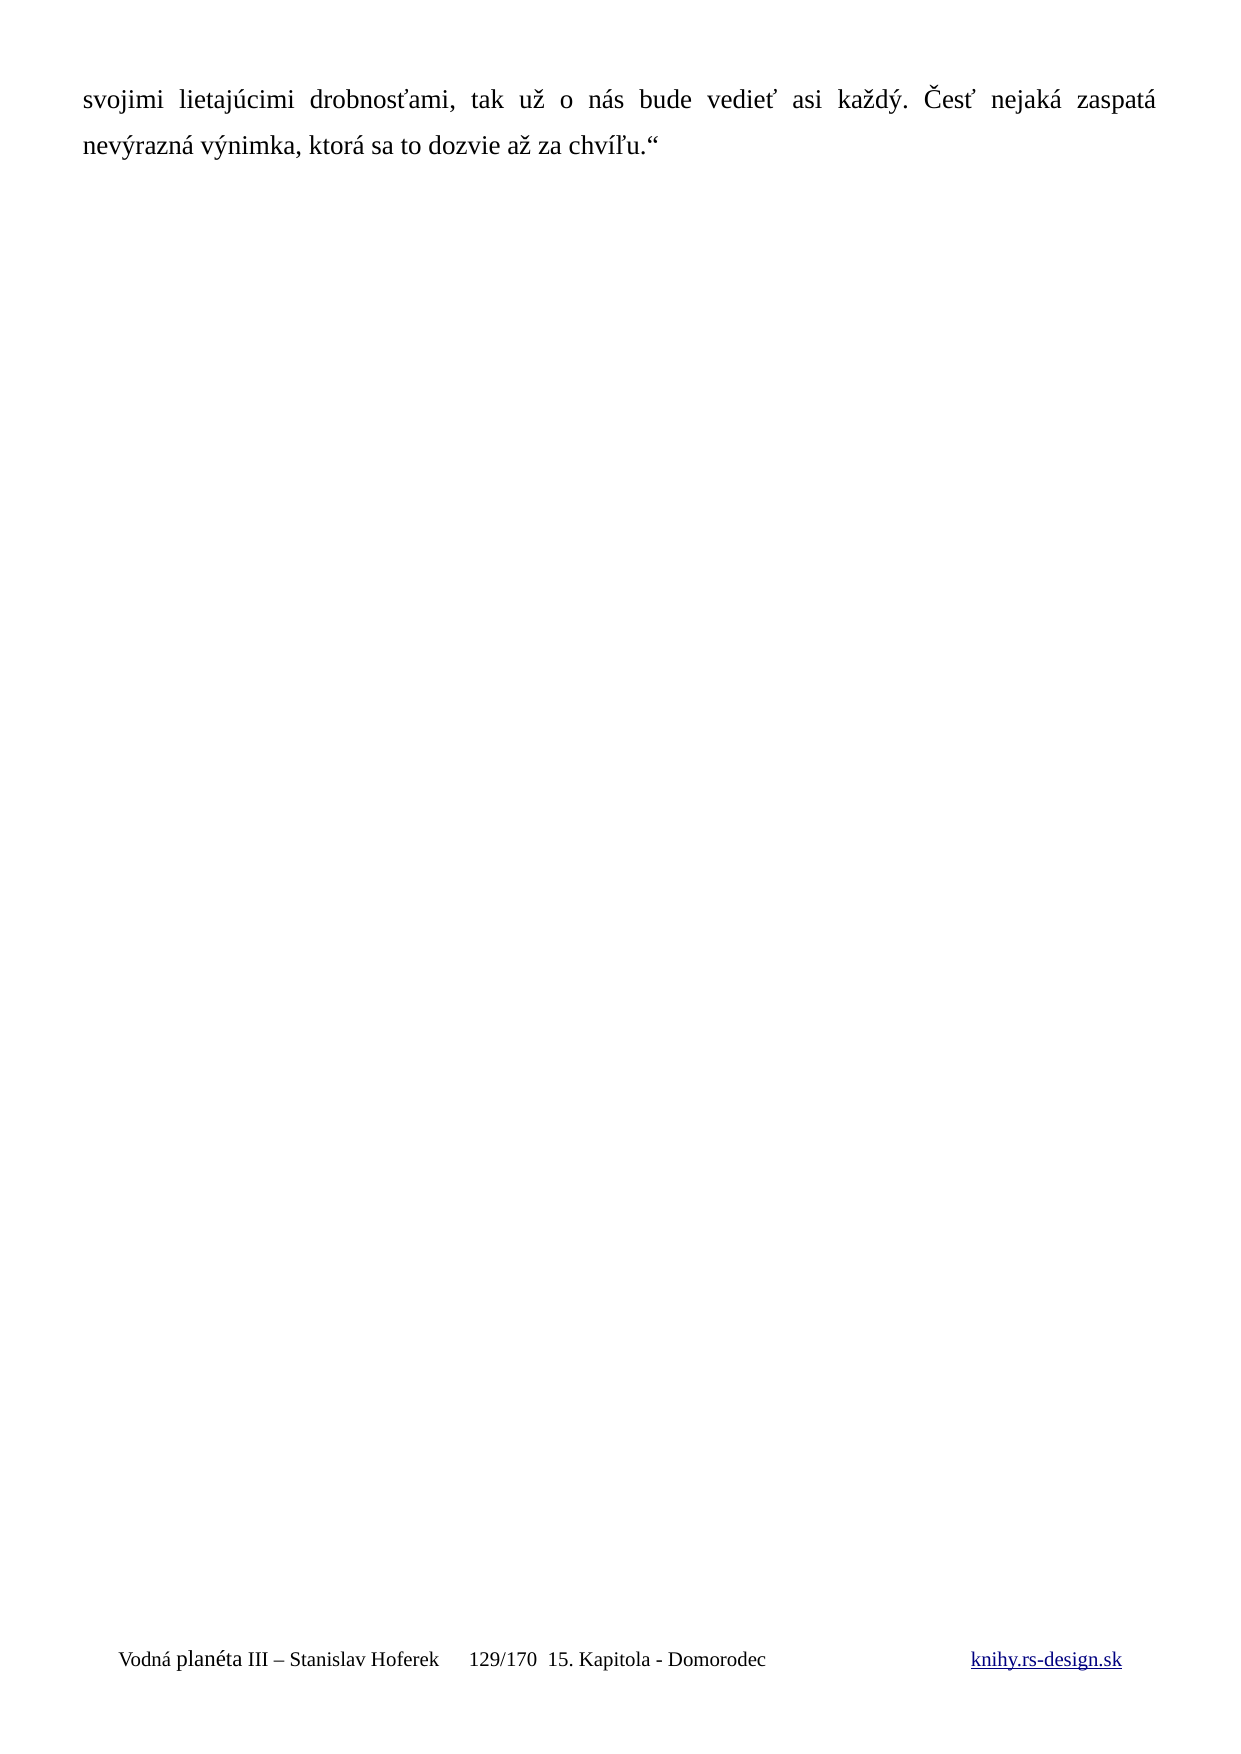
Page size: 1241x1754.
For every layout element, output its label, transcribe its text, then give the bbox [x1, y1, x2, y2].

text svojimi lietajúcimi drobnosťami, tak už o nás bude vedieť asi každý. Česť nejaká zaspatá nevýrazná výnimka, ktorá sa to dozvie až za chvíľu.“ [83, 83, 1157, 161]
